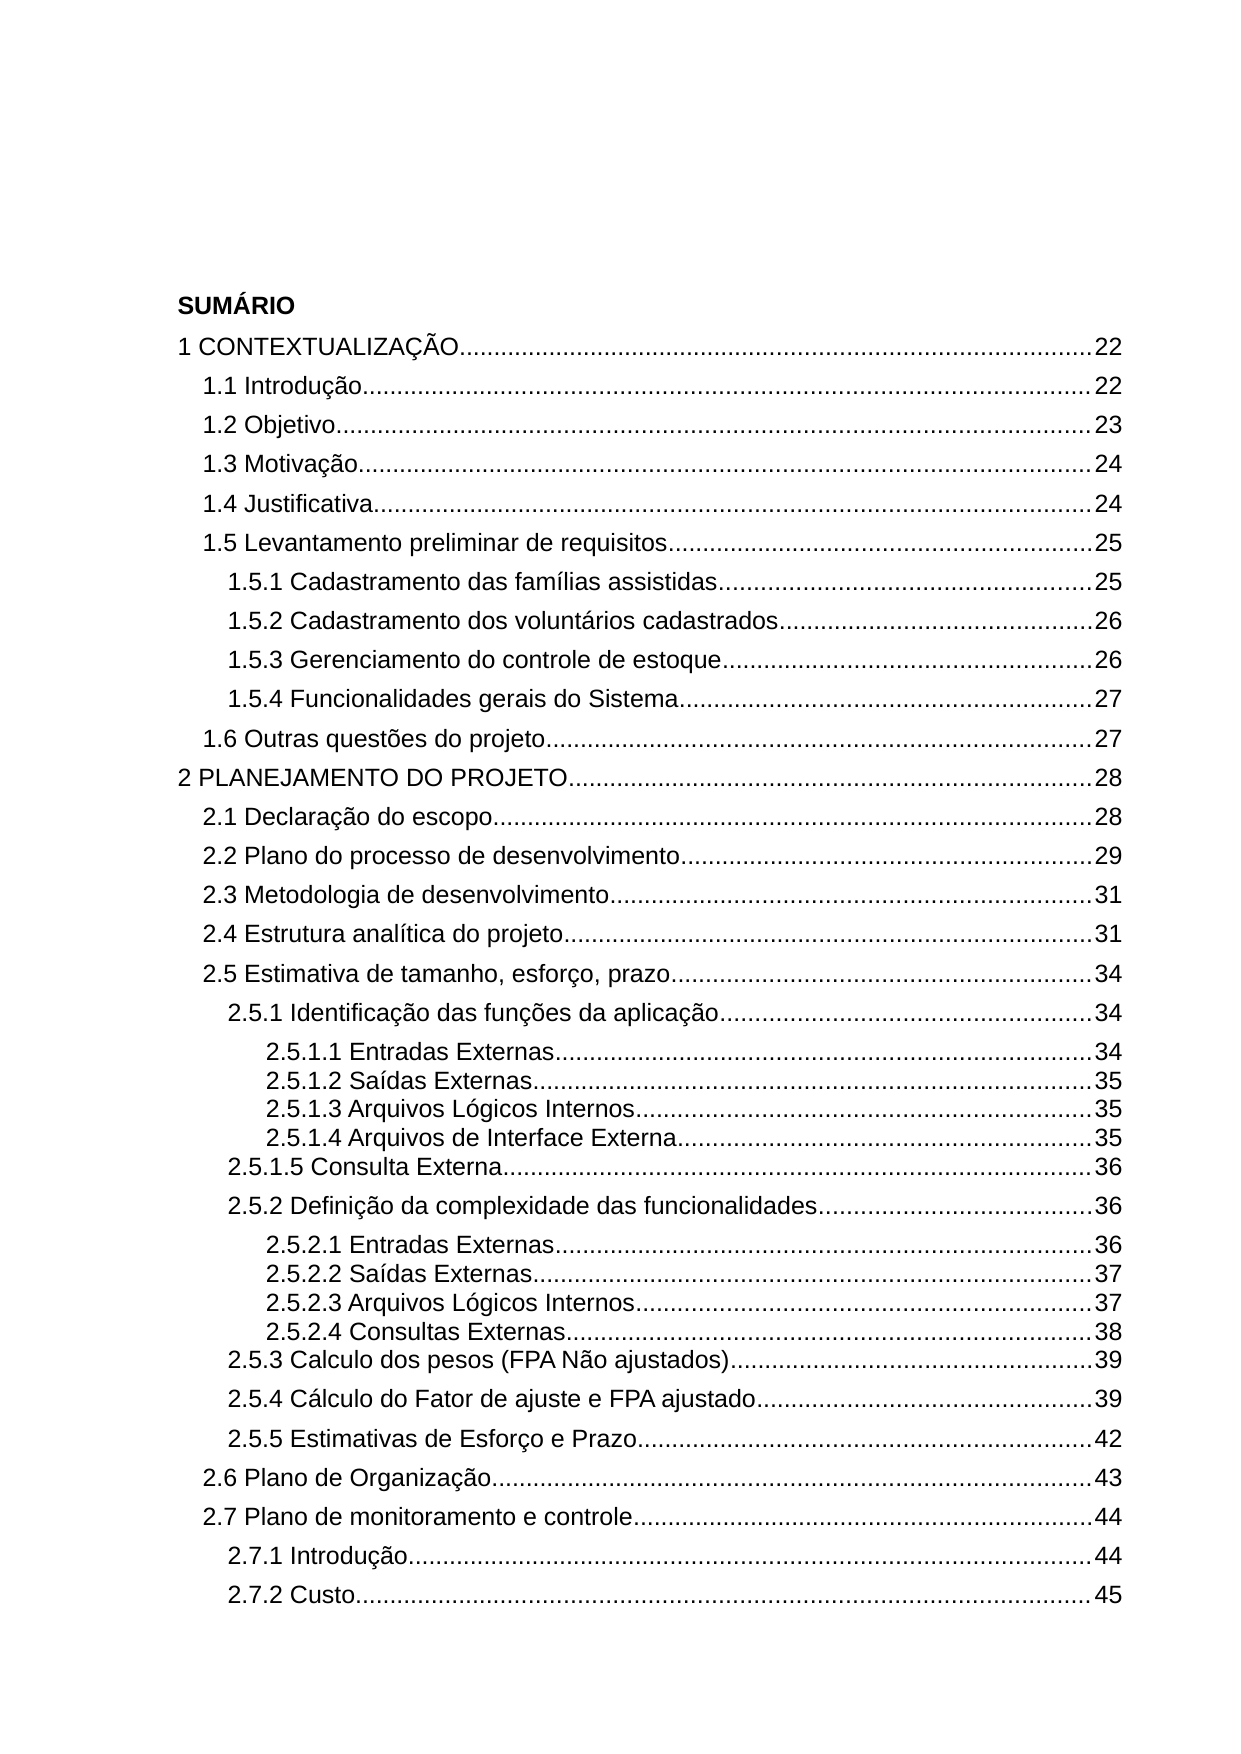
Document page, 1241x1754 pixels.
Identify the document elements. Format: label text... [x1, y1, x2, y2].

text 1.2 Objetivo 23 [202, 410, 1122, 439]
text 2.7.2 Custo 45 [227, 1580, 1122, 1609]
text 2.5.1.2 Saídas Externas 35 [266, 1066, 1122, 1094]
text 2 PLANEJAMENTO DO PROJETO 28 [177, 763, 1122, 792]
text 2.5.1 Identificação das funções da aplicação 34 [227, 998, 1122, 1027]
text 2.5.1.5 Consulta Externa 36 [227, 1152, 1122, 1181]
text 2.5.2.1 Entradas Externas 36 [266, 1230, 1122, 1259]
text 1.5.2 Cadastramento dos voluntários cadastrados 26 [227, 606, 1122, 635]
text 2.5.1.3 Arquivos Lógicos Internos 35 [266, 1094, 1122, 1123]
text 1.3 Motivação 24 [202, 449, 1122, 478]
text 1.6 Outras questões do projeto 27 [202, 724, 1122, 752]
text 1.4 Justificativa 24 [202, 489, 1122, 517]
text 2.5.3 Calculo dos pesos (FPA Não ajustados) 39 [227, 1345, 1122, 1374]
text 2.5.2.3 Arquivos Lógicos Internos 37 [266, 1288, 1122, 1317]
text 1.5.1 Cadastramento das famílias assistidas 25 [227, 567, 1122, 596]
text 2.1 Declaração do escopo 28 [202, 802, 1122, 831]
text 2.7 Plano de monitoramento e controle 44 [202, 1502, 1122, 1531]
text 1.5.3 Gerenciamento do controle de estoque 26 [227, 645, 1122, 674]
text 2.5.4 Cálculo do Fator de ajuste e FPA ajustado 39 [227, 1384, 1122, 1413]
text 1.5.4 Funcionalidades gerais do Sistema 27 [227, 684, 1122, 713]
text 2.7.1 Introdução 44 [227, 1541, 1122, 1570]
text 2.5.1.1 Entradas Externas 34 [266, 1037, 1122, 1066]
text 1.5 Levantamento preliminar de requisitos 25 [202, 528, 1122, 557]
text 2.3 Metodologia de desenvolvimento 31 [202, 880, 1122, 909]
text 1.1 Introdução 22 [202, 371, 1122, 400]
text 2.2 Plano do processo de desenvolvimento 29 [202, 841, 1122, 870]
text 2.5.1.4 Arquivos de Interface Externa 35 [266, 1123, 1122, 1152]
text 2.5.5 Estimativas de Esforço e Prazo 42 [227, 1424, 1122, 1452]
text 2.5.2.4 Consultas Externas 38 [266, 1317, 1122, 1345]
text 2.5.2.2 Saídas Externas 37 [266, 1259, 1122, 1288]
text 2.5.2 Definição da complexidade das funcionalidades 36 [227, 1191, 1122, 1220]
text 1 CONTEXTUALIZAÇÃO 22 [177, 332, 1122, 361]
text 2.4 Estrutura analítica do projeto 31 [202, 919, 1122, 948]
subtitle SUMÁRIO [177, 291, 1122, 319]
text 2.5 Estimativa de tamanho, esforço, prazo 34 [202, 959, 1122, 987]
text 2.6 Plano de Organização 43 [202, 1463, 1122, 1492]
